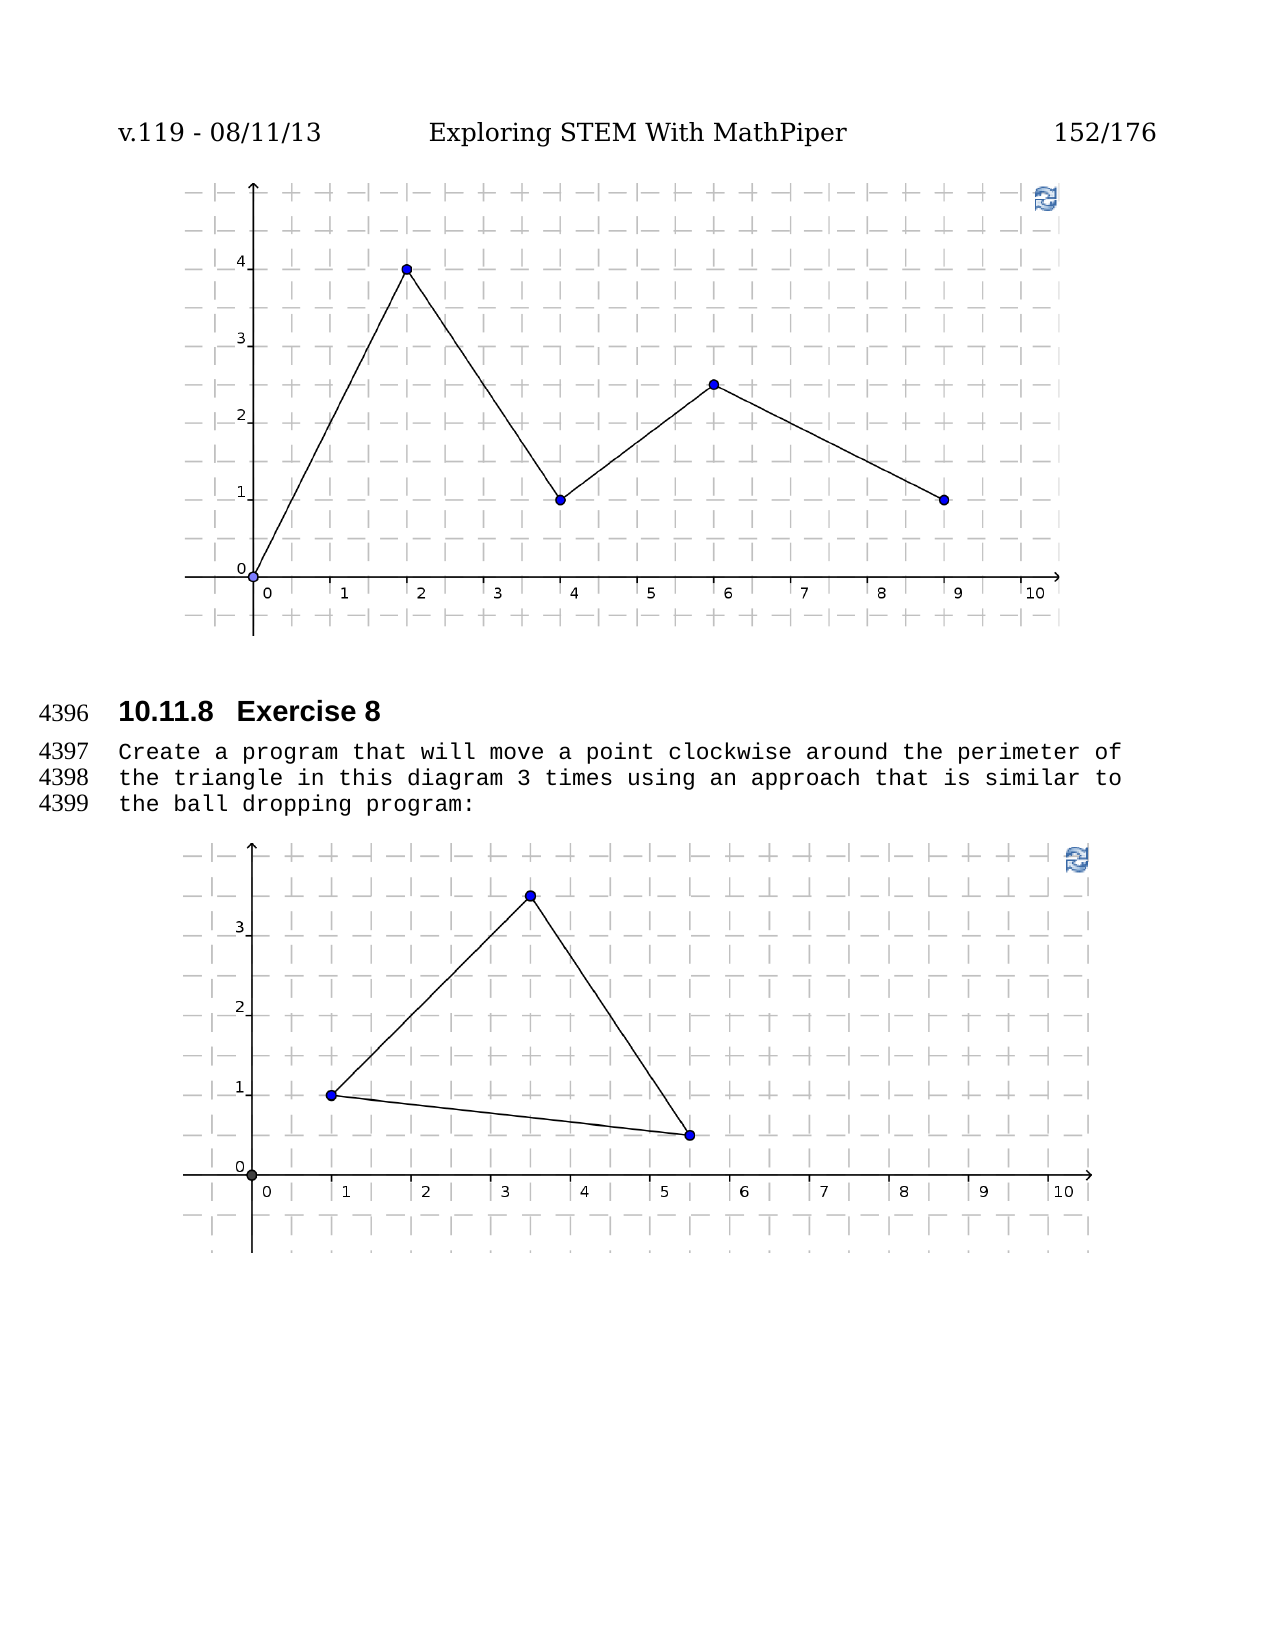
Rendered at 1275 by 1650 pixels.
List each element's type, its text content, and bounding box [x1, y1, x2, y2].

text Create a program that will move a point clockwise around the perimeter of the triangle in this diagram 3 times using an approach that is similar to the ball dropping program: [118, 740, 1157, 818]
picture [184, 183, 1060, 636]
subtitle Exercise 8 [118, 694, 1157, 728]
picture [183, 843, 1092, 1253]
